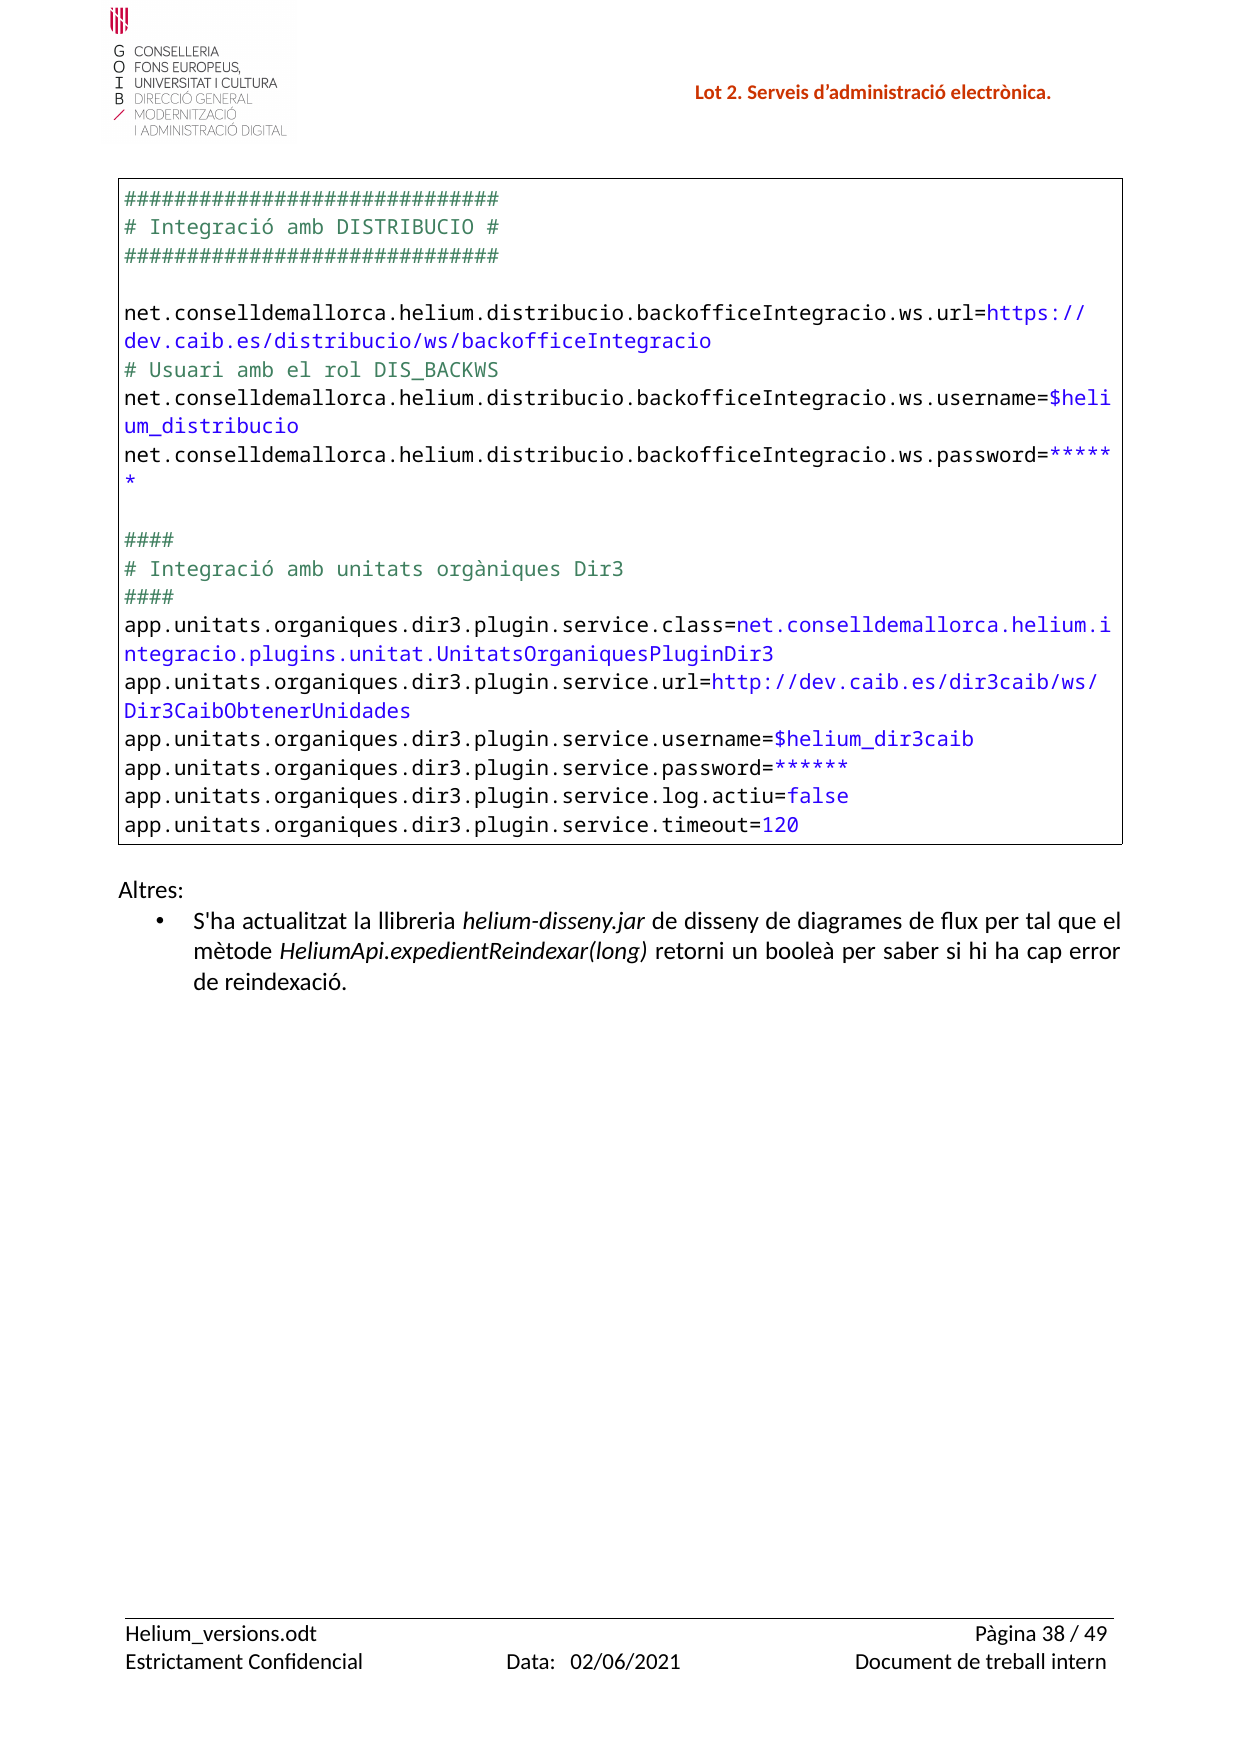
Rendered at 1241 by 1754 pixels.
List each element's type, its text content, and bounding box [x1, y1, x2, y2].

picture [100, 0, 297, 144]
table_header ############################## # Integració amb DISTRIBUCIO # ############################## net.conselldemallorca.helium.distribucio.backofficeIntegracio.ws.url=https://dev.caib.es/distribucio/ws/backofficeIntegracio # Usuari amb el rol DIS_BACKWS net.conselldemallorca.helium.distribucio.backofficeIntegracio.ws.username=$helium_distribucio net.conselldemallorca.helium.distribucio.backofficeIntegracio.ws.password=****** #### # Integració amb unitats orgàniques Dir3 #### app.unitats.organiques.dir3.plugin.service.class=net.conselldemallorca.helium.integracio.plugins.unitat.UnitatsOrganiquesPluginDir3 app.unitats.organiques.dir3.plugin.service.url=http://dev.caib.es/dir3caib/ws/Dir3CaibObtenerUnidades app.unitats.organiques.dir3.plugin.service.username=$helium_dir3caib app.unitats.organiques.dir3.plugin.service.password=****** app.unitats.organiques.dir3.plugin.service.log.actiu=false app.unitats.organiques.dir3.plugin.service.timeout=120 [119, 179, 1122, 844]
list S'ha actualitzat la llibreria helium-disseny.jar de disseny de diagrames de flux per tal que el mètode HeliumApi.expedientReindexar(long) retorni un booleà per saber si hi ha cap error de reindexació. [156, 905, 1122, 997]
text Altres: [118, 874, 1122, 905]
